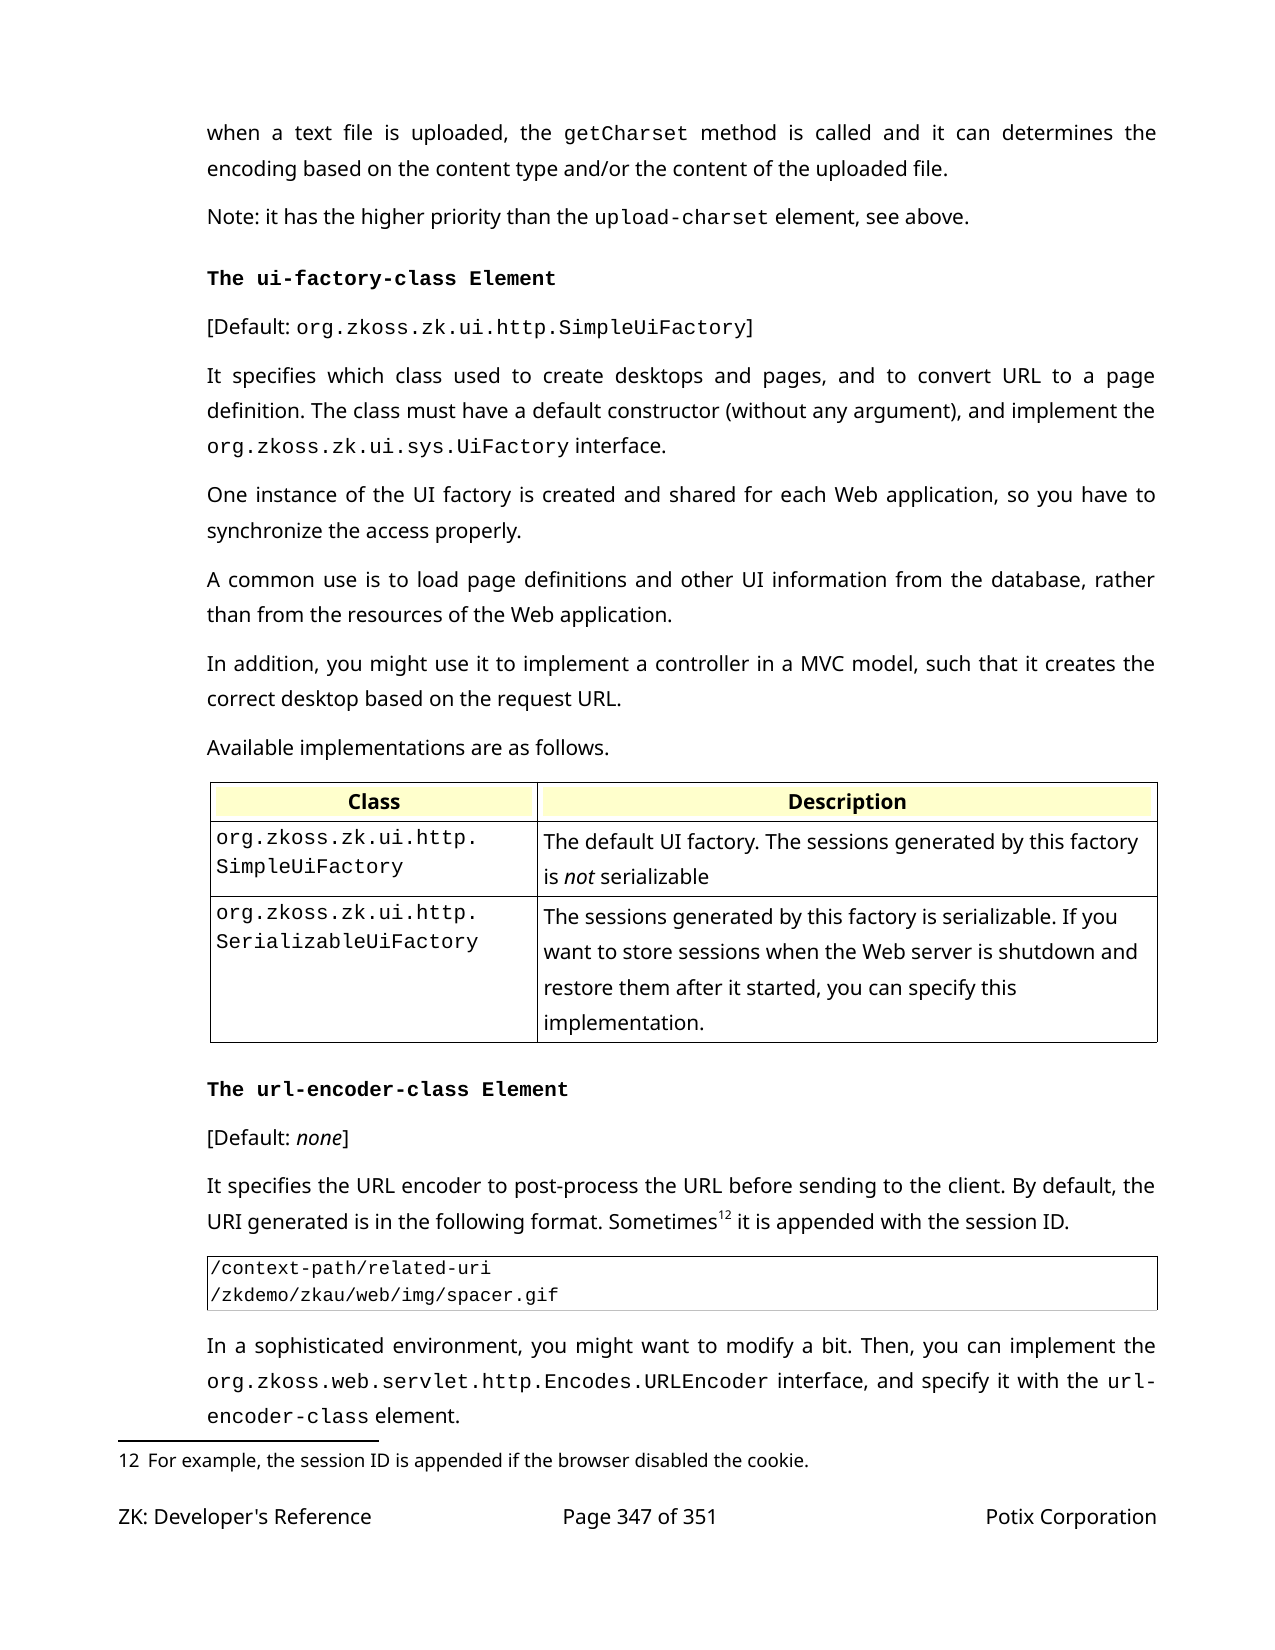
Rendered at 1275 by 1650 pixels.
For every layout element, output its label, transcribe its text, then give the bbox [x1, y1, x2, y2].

text [Default: none] [207, 1123, 1157, 1151]
text Note: it has the higher priority than the upload-charset element, see above. [207, 202, 1157, 231]
text [Default: org.zkoss.zk.ui.http.SimpleUiFactory] [207, 312, 1157, 340]
table_header Description [538, 783, 1157, 821]
subtitle The ui-factory-class Element [207, 268, 1157, 291]
table_cell The default UI factory. The sessions generated by this factory is not serializable [538, 822, 1157, 896]
table_header Class [211, 783, 537, 821]
text when a text file is uploaded, the getCharset method is called and it can determines the encoding based on the content type and/or the content of the uploaded file. [207, 118, 1157, 182]
table_cell org.zkoss.zk.ui.http. SimpleUiFactory [211, 822, 537, 896]
table_cell org.zkoss.zk.ui.http. SerializableUiFactory [211, 897, 537, 1042]
table_cell The sessions generated by this factory is serializable. If you want to store sessions when the Web server is shutdown and restore them after it started, you can specify this implementation. [538, 897, 1157, 1042]
subtitle The url-encoder-class Element [207, 1079, 1157, 1102]
text It specifies the URL encoder to post-process the URL before sending to the client. By default, the URI generated is in the following format. Sometimes it is appended with the session ID. [207, 1172, 1157, 1235]
text In a sophisticated environment, you might want to modify a bit. Then, you can implement the org.zkoss.web.servlet.http.Encodes.URLEncoder interface, and specify it with the url-encoder-class element. [207, 1331, 1157, 1430]
text /context-path/related-uri [208, 1257, 1157, 1280]
text A common use is to load page definitions and other UI information from the database, rather than from the resources of the Web application. [207, 565, 1157, 628]
text Available implementations are as follows. [207, 733, 1157, 761]
text It specifies which class used to create desktops and pages, and to convert URL to a page definition. The class must have a default constructor (without any argument), and implement the org.zkoss.zk.ui.sys.UiFactory interface. [207, 361, 1157, 460]
text /zkdemo/zkau/web/img/spacer.gif [208, 1283, 1157, 1310]
text One instance of the UI factory is created and shared for each Web application, so you have to synchronize the access properly. [207, 481, 1157, 544]
text For example, the session ID is appended if the browser disabled the cookie. [118, 1447, 1157, 1473]
text In addition, you might use it to implement a controller in a MVC model, such that it creates the correct desktop based on the request URL. [207, 649, 1157, 712]
